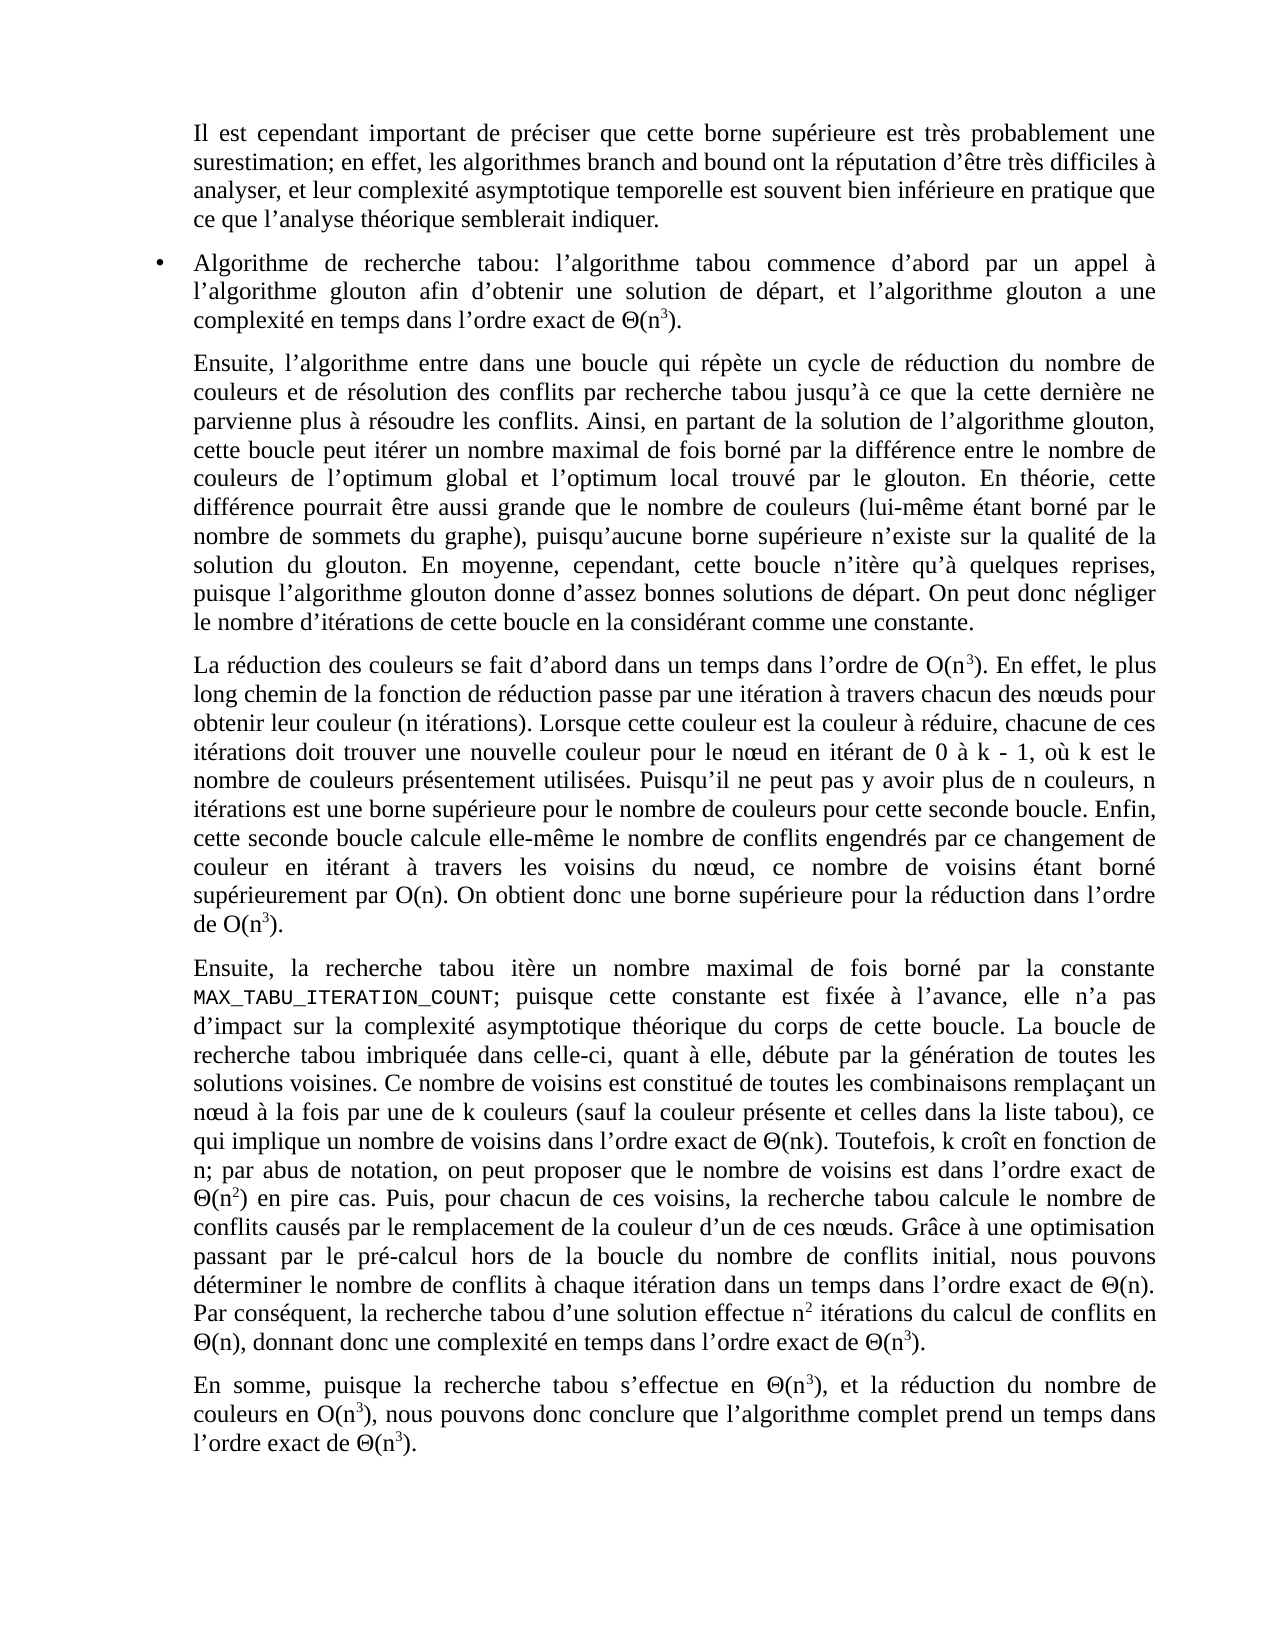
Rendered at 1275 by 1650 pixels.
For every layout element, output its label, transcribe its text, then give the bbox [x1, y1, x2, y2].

text En somme, puisque la recherche tabou s’effectue en Θ(n3), et la réduction du nombre de couleurs en O(n3), nous pouvons donc conclure que l’algorithme complet prend un temps dans l’ordre exact de Θ(n3). [193, 1371, 1157, 1457]
list Algorithme de recherche tabou: l’algorithme tabou commence d’abord par un appel à l’algorithme glouton afin d’obtenir une solution de départ, et l’algorithme glouton a une complexité en temps dans l’ordre exact de Θ(n3). [156, 248, 1157, 334]
text La réduction des couleurs se fait d’abord dans un temps dans l’ordre de O(n3). En effet, le plus long chemin de la fonction de réduction passe par une itération à travers chacun des nœuds pour obtenir leur couleur (n itérations). Lorsque cette couleur est la couleur à réduire, chacune de ces itérations doit trouver une nouvelle couleur pour le nœud en itérant de 0 à k - 1, où k est le nombre de couleurs présentement utilisées. Puisqu’il ne peut pas y avoir plus de n couleurs, n itérations est une borne supérieure pour le nombre de couleurs pour cette seconde boucle. Enfin, cette seconde boucle calcule elle-même le nombre de conflits engendrés par ce changement de couleur en itérant à travers les voisins du nœud, ce nombre de voisins étant borné supérieurement par O(n). On obtient donc une borne supérieure pour la réduction dans l’ordre de O(n3). [193, 651, 1157, 938]
text Il est cependant important de préciser que cette borne supérieure est très probablement une surestimation; en effet, les algorithmes branch and bound ont la réputation d’être très difficiles à analyser, et leur complexité asymptotique temporelle est souvent bien inférieure en pratique que ce que l’analyse théorique semblerait indiquer. [193, 118, 1157, 233]
text Ensuite, l’algorithme entre dans une boucle qui répète un cycle de réduction du nombre de couleurs et de résolution des conflits par recherche tabou jusqu’à ce que la cette dernière ne parvienne plus à résoudre les conflits. Ainsi, en partant de la solution de l’algorithme glouton, cette boucle peut itérer un nombre maximal de fois borné par la différence entre le nombre de couleurs de l’optimum global et l’optimum local trouvé par le glouton. En théorie, cette différence pourrait être aussi grande que le nombre de couleurs (lui-même étant borné par le nombre de sommets du graphe), puisqu’aucune borne supérieure n’existe sur la qualité de la solution du glouton. En moyenne, cependant, cette boucle n’itère qu’à quelques reprises, puisque l’algorithme glouton donne d’assez bonnes solutions de départ. On peut donc négliger le nombre d’itérations de cette boucle en la considérant comme une constante. [193, 348, 1157, 636]
text Ensuite, la recherche tabou itère un nombre maximal de fois borné par la constante MAX_TABU_ITERATION_COUNT; puisque cette constante est fixée à l’avance, elle n’a pas d’impact sur la complexité asymptotique théorique du corps de cette boucle. La boucle de recherche tabou imbriquée dans celle-ci, quant à elle, débute par la génération de toutes les solutions voisines. Ce nombre de voisins est constitué de toutes les combinaisons remplaçant un nœud à la fois par une de k couleurs (sauf la couleur présente et celles dans la liste tabou), ce qui implique un nombre de voisins dans l’ordre exact de Θ(nk). Toutefois, k croît en fonction de n; par abus de notation, on peut proposer que le nombre de voisins est dans l’ordre exact de Θ(n2) en pire cas. Puis, pour chacun de ces voisins, la recherche tabou calcule le nombre de conflits causés par le remplacement de la couleur d’un de ces nœuds. Grâce à une optimisation passant par le pré-calcul hors de la boucle du nombre de conflits initial, nous pouvons déterminer le nombre de conflits à chaque itération dans un temps dans l’ordre exact de Θ(n). Par conséquent, la recherche tabou d’une solution effectue n2 itérations du calcul de conflits en Θ(n), donnant donc une complexité en temps dans l’ordre exact de Θ(n3). [193, 953, 1157, 1356]
